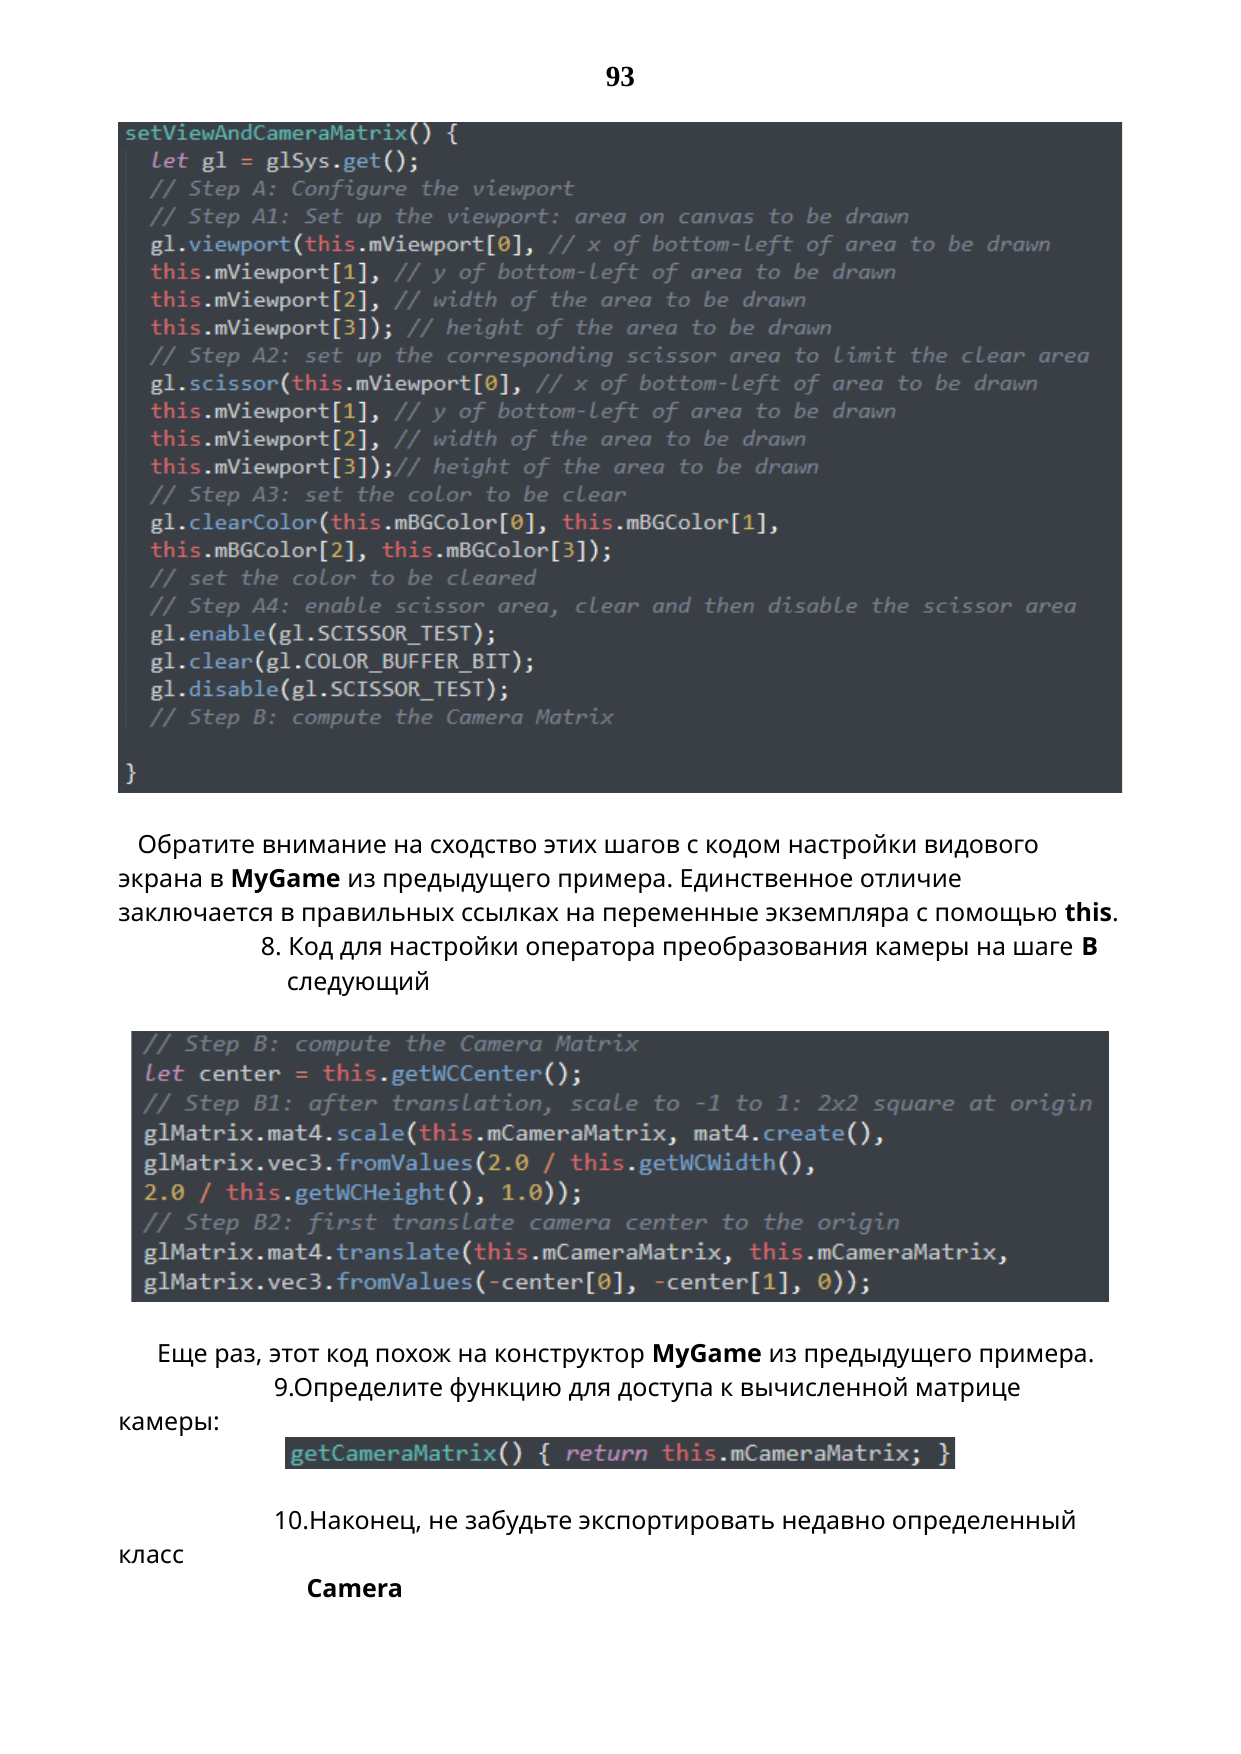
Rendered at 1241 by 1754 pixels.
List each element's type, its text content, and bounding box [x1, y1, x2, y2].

picture [118, 122, 1123, 793]
picture [285, 1437, 956, 1469]
text 8. Код для настройки оператора преобразования камеры на шаге B [118, 929, 1122, 963]
text 10.Наконец, не забудьте экспортировать недавно определенный класс [118, 1503, 1122, 1571]
text Camera [118, 1571, 1122, 1605]
text 9.Определите функцию для доступа к вычисленной матрице камеры: [118, 1369, 1122, 1438]
text следующий [118, 963, 1122, 997]
text Еще раз, этот код похож на конструктор MyGame из предыдущего примера. [118, 1336, 1122, 1369]
text Обратите внимание на сходство этих шагов с кодом настройки видового экрана в MyGame из предыдущего примера. Единственное отличие заключается в правильных ссылках на переменные экземпляра с помощью this. [118, 827, 1122, 929]
picture [131, 1031, 1109, 1302]
